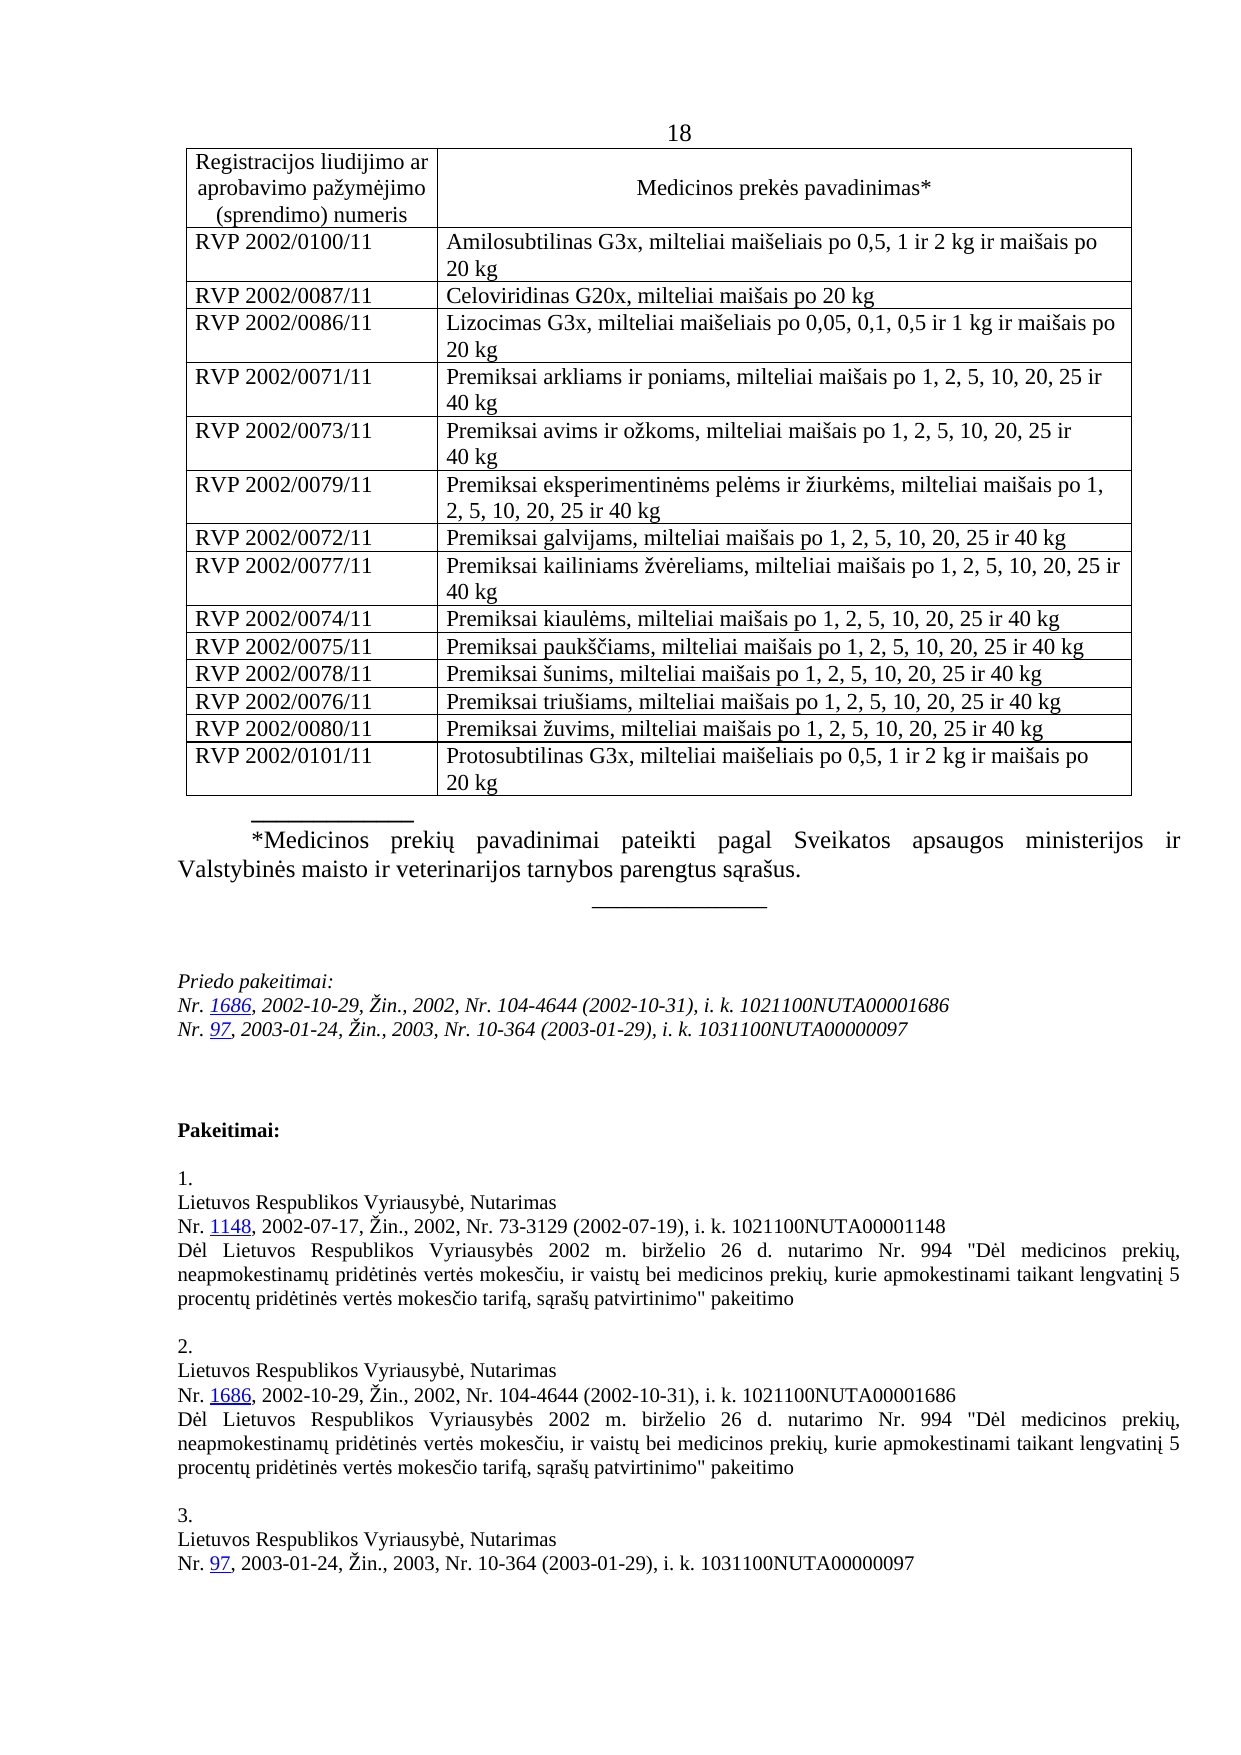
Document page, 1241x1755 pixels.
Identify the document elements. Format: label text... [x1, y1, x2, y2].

table_cell [132, 281, 186, 308]
table_cell Premiksai paukščiams, milteliai maišais po 1, 2, 5, 10, 20, 25 ir 40 kg [438, 633, 1131, 659]
table_cell Premiksai eksperimentinėms pelėms ir žiurkėms, milteliai maišais po 1, 2, 5, 10, 20, 25 ir 40 kg [438, 471, 1131, 523]
table_cell Premiksai kiaulėms, milteliai maišais po 1, 2, 5, 10, 20, 25 ir 40 kg [438, 606, 1131, 632]
table_header Medicinos prekės pavadinimas* [438, 149, 1131, 227]
table_cell [132, 687, 186, 714]
table_cell [132, 470, 186, 523]
table_header [132, 148, 186, 227]
table_cell [132, 523, 186, 551]
table_cell RVP 2002/0076/11 [187, 688, 437, 714]
table_cell RVP 2002/0087/11 [187, 282, 437, 308]
table_cell RVP 2002/0072/11 [187, 524, 437, 551]
table_cell [132, 308, 186, 362]
table_cell [132, 227, 186, 281]
table_cell Premiksai avims ir ožkoms, milteliai maišais po 1, 2, 5, 10, 20, 25 ir 40 kg [438, 417, 1131, 469]
text Lietuvos Respublikos Vyriausybė, Nutarimas [177, 1190, 1181, 1214]
text Lietuvos Respublikos Vyriausybė, Nutarimas [177, 1358, 1181, 1382]
text Nr. 97, 2003-01-24, Žin., 2003, Nr. 10-364 (2003-01-29), i. k. 1031100NUTA00000097 [177, 1551, 1181, 1575]
table_cell [132, 714, 186, 741]
table_cell Premiksai kailiniams žvėreliams, milteliai maišais po 1, 2, 5, 10, 20, 25 ir 40 kg [438, 552, 1131, 604]
text 1. [177, 1166, 1181, 1190]
table_cell RVP 2002/0086/11 [187, 309, 437, 362]
table_cell Premiksai galvijams, milteliai maišais po 1, 2, 5, 10, 20, 25 ir 40 kg [438, 524, 1131, 551]
table_cell [132, 605, 186, 632]
table_cell Premiksai triušiams, milteliai maišais po 1, 2, 5, 10, 20, 25 ir 40 kg [438, 688, 1131, 714]
table_cell [132, 659, 186, 687]
text _____________ [177, 796, 1181, 825]
text Nr. 1148, 2002-07-17, Žin., 2002, Nr. 73-3129 (2002-07-19), i. k. 1021100NUTA00001148 [177, 1214, 1181, 1238]
table_cell Lizocimas G3x, milteliai maišeliais po 0,05, 0,1, 0,5 ir 1 kg ir maišais po 20 kg [438, 309, 1131, 362]
text ______________ [177, 882, 1181, 911]
table_cell RVP 2002/0101/11 [187, 743, 437, 795]
text *Medicinos prekių pavadinimai pateikti pagal Sveikatos apsaugos ministerijos ir Valstybinės maisto ir veterinarijos tarnybos parengtus sąrašus. [177, 825, 1181, 882]
table_cell [132, 416, 186, 469]
table_cell [132, 741, 186, 795]
text 3. [177, 1503, 1181, 1527]
table_cell RVP 2002/0073/11 [187, 417, 437, 469]
text Nr. 1686, 2002-10-29, Žin., 2002, Nr. 104-4644 (2002-10-31), i. k. 1021100NUTA00001686 [177, 993, 1181, 1017]
text Dėl Lietuvos Respublikos Vyriausybės 2002 m. birželio 26 d. nutarimo Nr. 994 "Dėl medicinos prekių, neapmokestinamų pridėtinės vertės mokesčiu, ir vaistų bei medicinos prekių, kurie apmokestinami taikant lengvatinį 5 procentų pridėtinės vertės mokesčio tarifą, sąrašų patvirtinimo" pakeitimo [177, 1407, 1181, 1479]
table_cell Amilosubtilinas G3x, milteliai maišeliais po 0,5, 1 ir 2 kg ir maišais po 20 kg [438, 228, 1131, 281]
table_cell RVP 2002/0077/11 [187, 552, 437, 604]
table_cell Premiksai arkliams ir poniams, milteliai maišais po 1, 2, 5, 10, 20, 25 ir 40 kg [438, 363, 1131, 416]
table_cell RVP 2002/0079/11 [187, 471, 437, 523]
table_cell RVP 2002/0080/11 [187, 715, 437, 741]
table_header Registracijos liudijimo ar aprobavimo pažymėjimo (sprendimo) numeris [187, 149, 437, 227]
table_cell Celoviridinas G20x, milteliai maišais po 20 kg [438, 282, 1131, 308]
text Priedo pakeitimai: [177, 969, 1181, 993]
table_cell [132, 362, 186, 416]
table_cell RVP 2002/0078/11 [187, 660, 437, 687]
table_cell RVP 2002/0075/11 [187, 633, 437, 659]
text Dėl Lietuvos Respublikos Vyriausybės 2002 m. birželio 26 d. nutarimo Nr. 994 "Dėl medicinos prekių, neapmokestinamų pridėtinės vertės mokesčiu, ir vaistų bei medicinos prekių, kurie apmokestinami taikant lengvatinį 5 procentų pridėtinės vertės mokesčio tarifą, sąrašų patvirtinimo" pakeitimo [177, 1238, 1181, 1310]
table_cell [132, 632, 186, 659]
table_cell RVP 2002/0071/11 [187, 363, 437, 416]
table_cell [132, 551, 186, 604]
text Nr. 1686, 2002-10-29, Žin., 2002, Nr. 104-4644 (2002-10-31), i. k. 1021100NUTA00001686 [177, 1382, 1181, 1407]
table_cell RVP 2002/0100/11 [187, 228, 437, 281]
text 2. [177, 1334, 1181, 1358]
text Pakeitimai: [177, 1118, 1181, 1142]
text Lietuvos Respublikos Vyriausybė, Nutarimas [177, 1527, 1181, 1551]
table_cell Premiksai šunims, milteliai maišais po 1, 2, 5, 10, 20, 25 ir 40 kg [438, 660, 1131, 687]
table_cell Premiksai žuvims, milteliai maišais po 1, 2, 5, 10, 20, 25 ir 40 kg [438, 715, 1131, 741]
table_cell Protosubtilinas G3x, milteliai maišeliais po 0,5, 1 ir 2 kg ir maišais po 20 kg [438, 743, 1131, 795]
table_cell RVP 2002/0074/11 [187, 606, 437, 632]
text Nr. 97, 2003-01-24, Žin., 2003, Nr. 10-364 (2003-01-29), i. k. 1031100NUTA00000097 [177, 1017, 1181, 1041]
